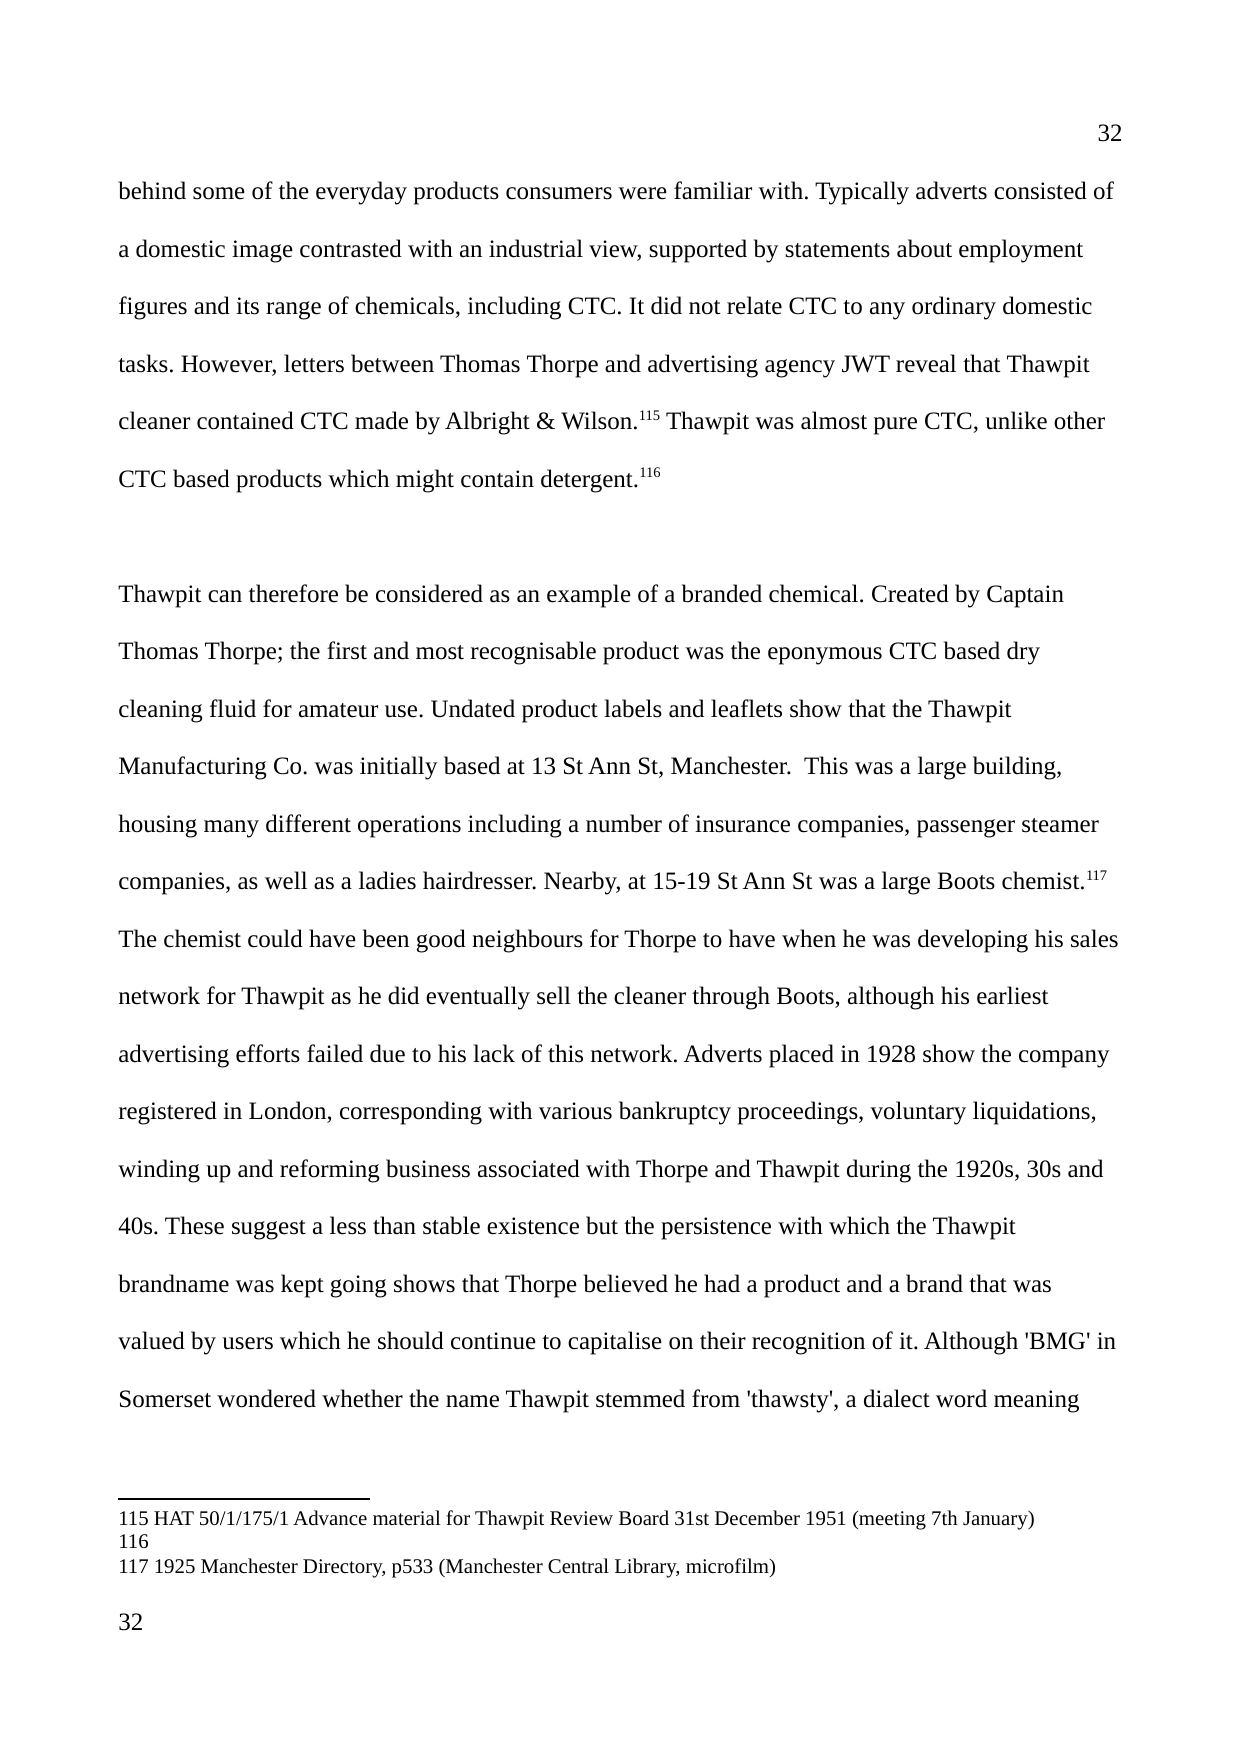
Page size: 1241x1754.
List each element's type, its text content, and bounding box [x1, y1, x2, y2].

text 1925 Manchester Directory, p533 (Manchester Central Library, microfilm) [118, 1553, 1122, 1578]
text Thawpit can therefore be considered as an example of a branded chemical. Created by Captain Thomas Thorpe; the first and most recognisable product was the eponymous CTC based dry cleaning fluid for amateur use. Undated product labels and leaflets show that the Thawpit Manufacturing Co. was initially based at 13 St Ann St, Manchester. This was a large building, housing many different operations including a number of insurance companies, passenger steamer companies, as well as a ladies hairdresser. Nearby, at 15-19 St Ann St was a large Boots chemist. The chemist could have been good neighbours for Thorpe to have when he was developing his sales network for Thawpit as he did eventually sell the cleaner through Boots, although his earliest advertising efforts failed due to his lack of this network. Adverts placed in 1928 show the company registered in London, corresponding with various bankruptcy proceedings, voluntary liquidations, winding up and reforming business associated with Thorpe and Thawpit during the 1920s, 30s and 40s. These suggest a less than stable existence but the persistence with which the Thawpit brandname was kept going shows that Thorpe believed he had a product and a brand that was valued by users which he should continue to capitalise on their recognition of it. Although 'BMG' in Somerset wondered whether the name Thawpit stemmed from 'thawsty', a dialect word meaning [118, 579, 1122, 1413]
text behind some of the everyday products consumers were familiar with. Typically adverts consisted of a domestic image contrasted with an industrial view, supported by statements about employment figures and its range of chemicals, including CTC. It did not relate CTC to any ordinary domestic tasks. However, letters between Thomas Thorpe and advertising agency JWT reveal that Thawpit cleaner contained CTC made by Albright & Wilson. Thawpit was almost pure CTC, unlike other CTC based products which might contain detergent. [118, 176, 1122, 493]
text HAT 50/1/175/1 Advance material for Thawpit Review Board 31st December 1951 (meeting 7th January) [118, 1505, 1122, 1529]
